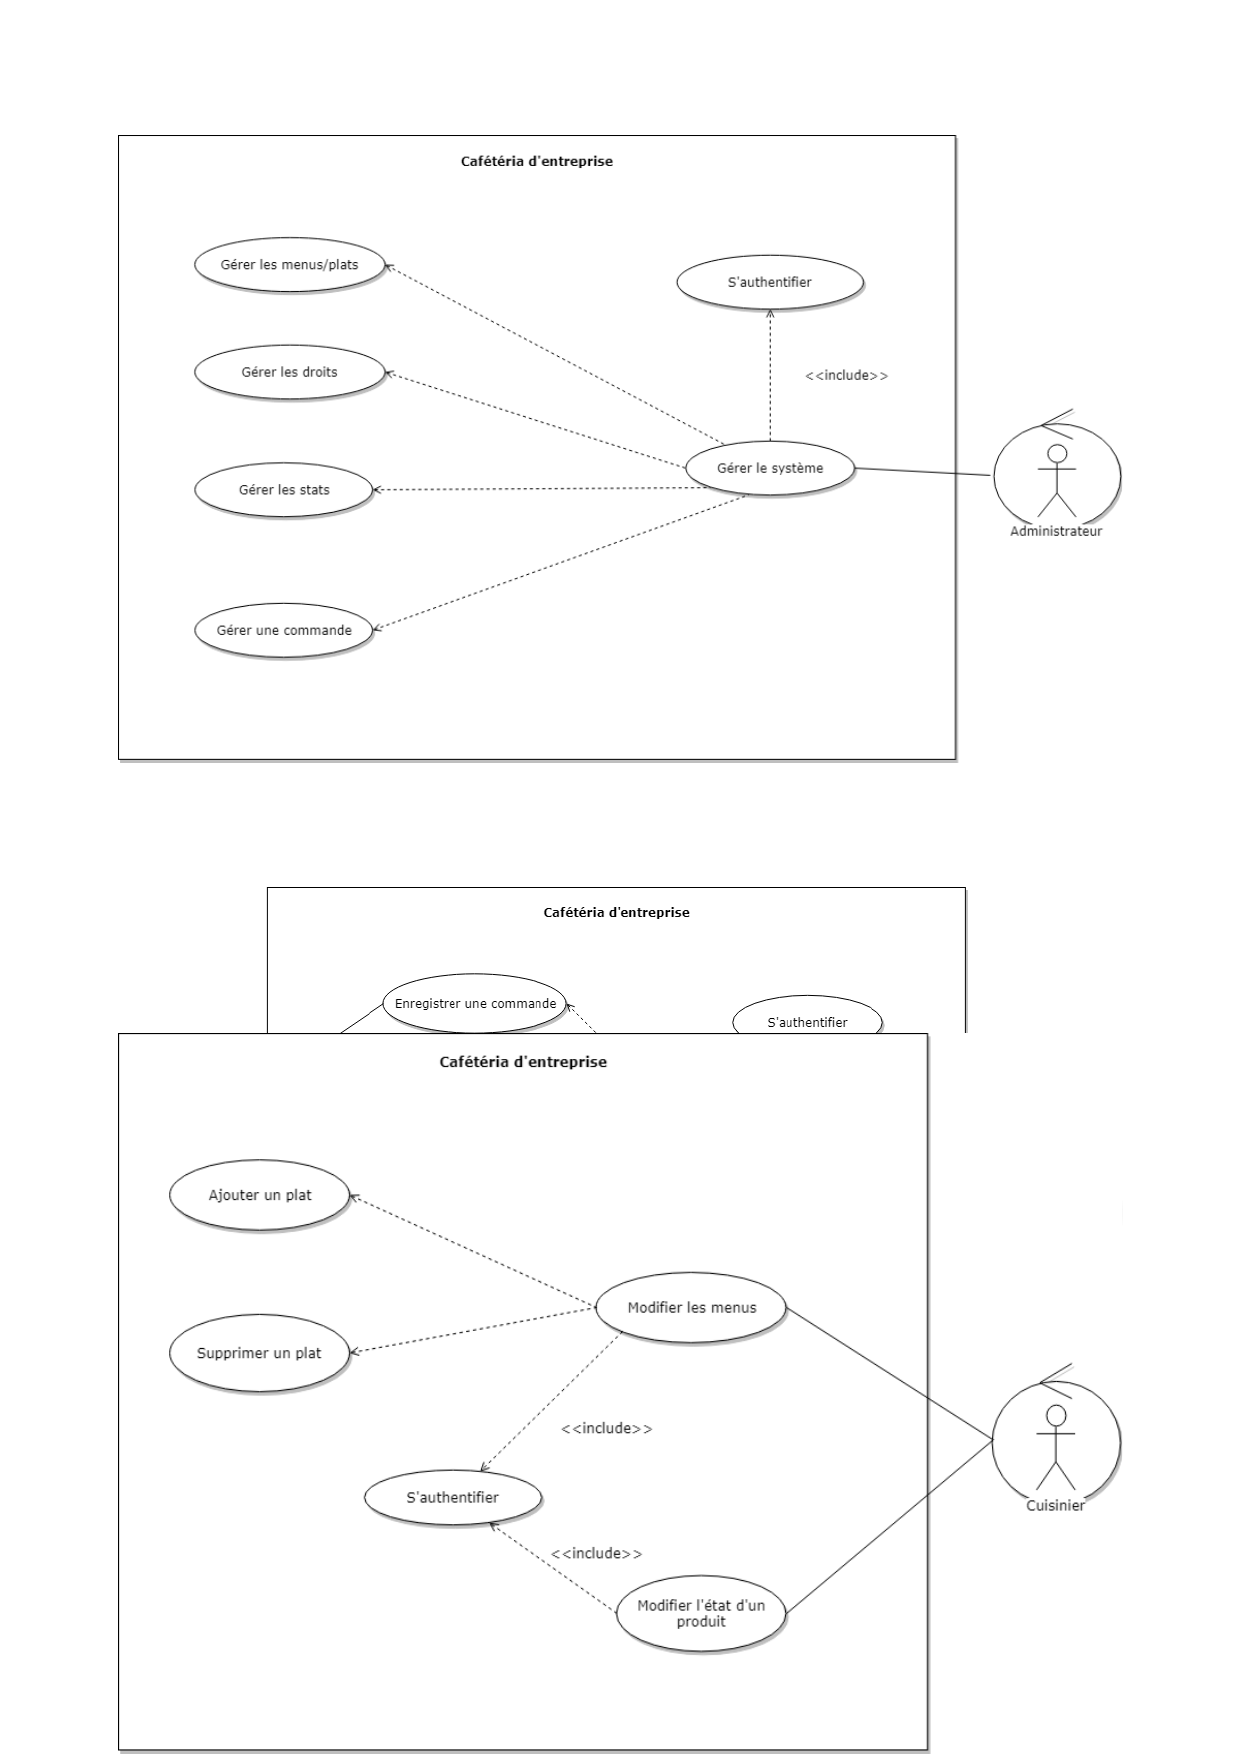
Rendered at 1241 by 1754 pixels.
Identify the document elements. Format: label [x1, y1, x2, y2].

picture [118, 887, 1123, 1754]
picture [118, 135, 1123, 763]
